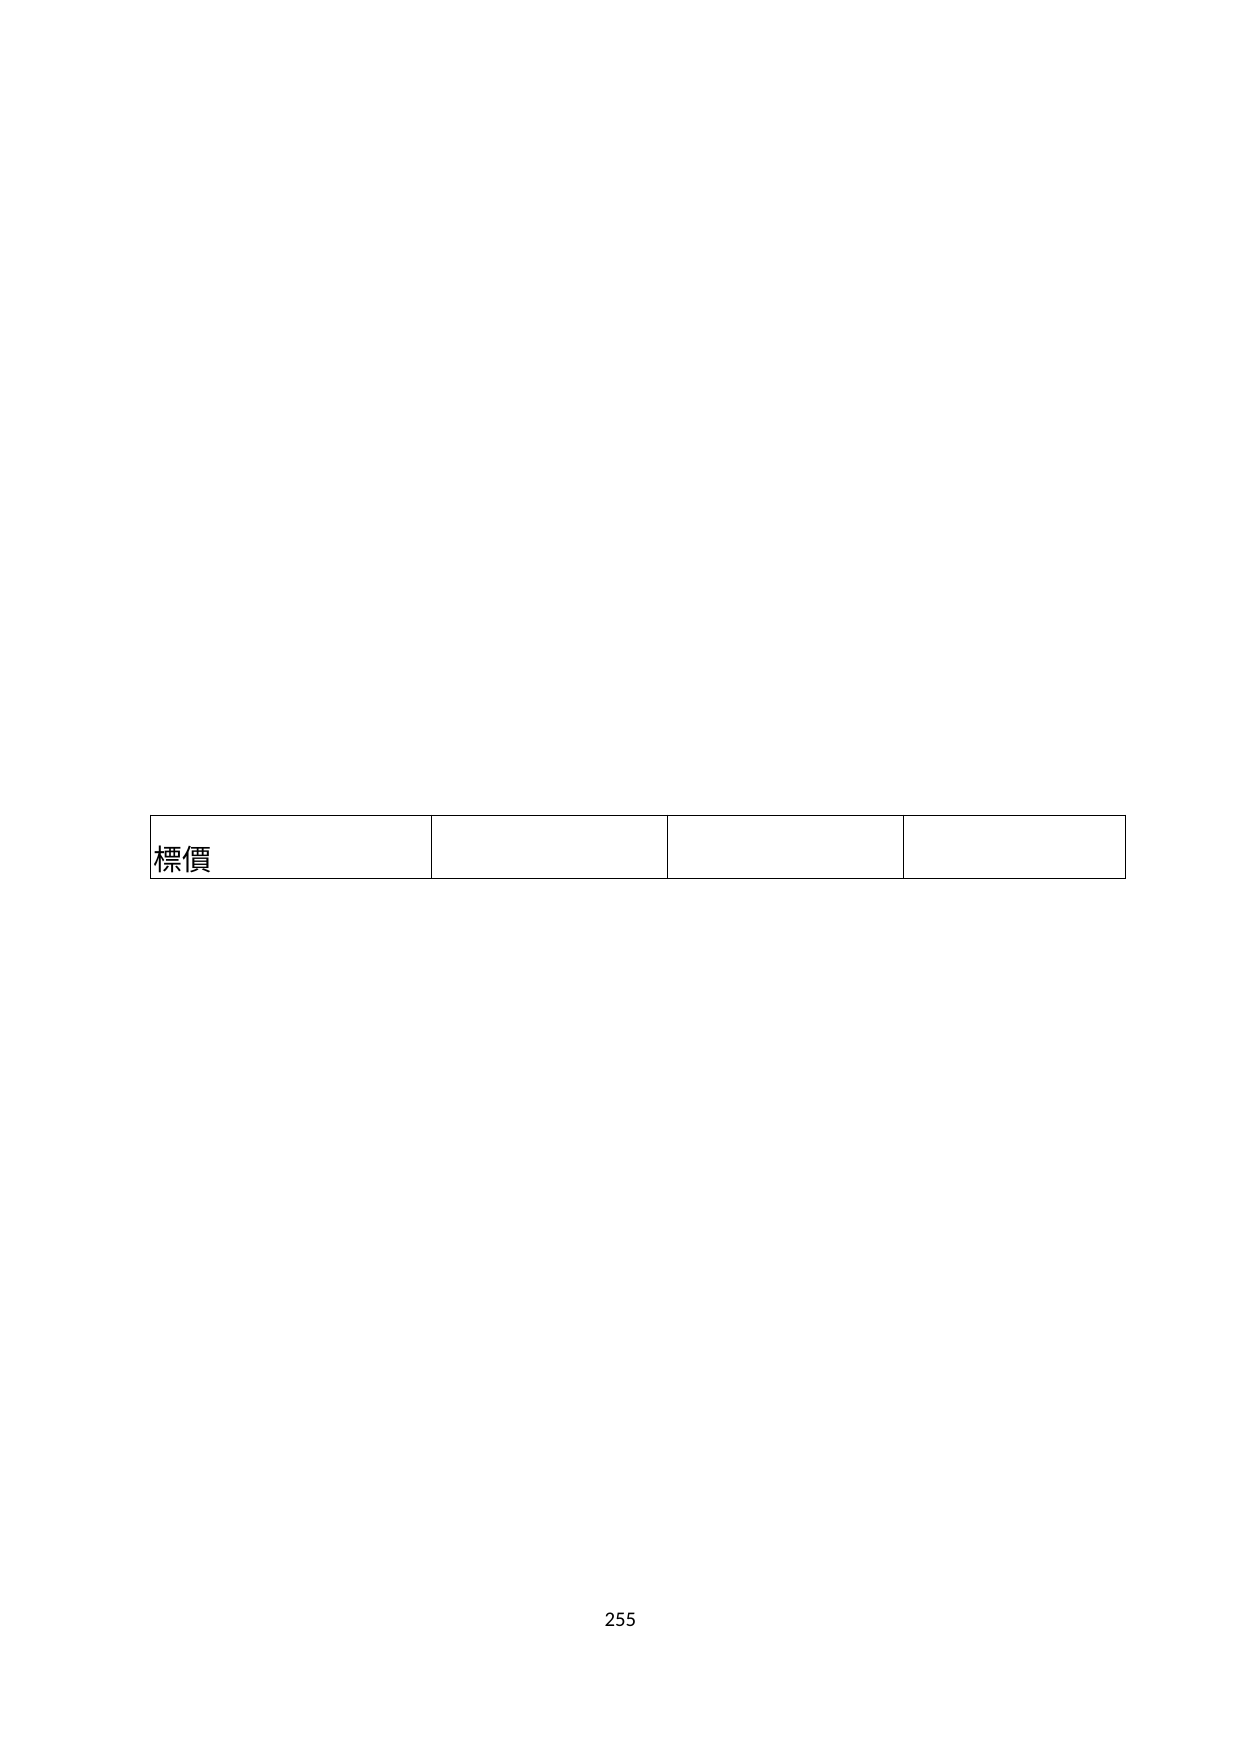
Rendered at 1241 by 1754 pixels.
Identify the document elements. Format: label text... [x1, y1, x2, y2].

table_cell [432, 816, 667, 878]
table_cell [904, 816, 1125, 878]
table_cell [668, 816, 903, 878]
table_cell 標價 [151, 816, 431, 878]
